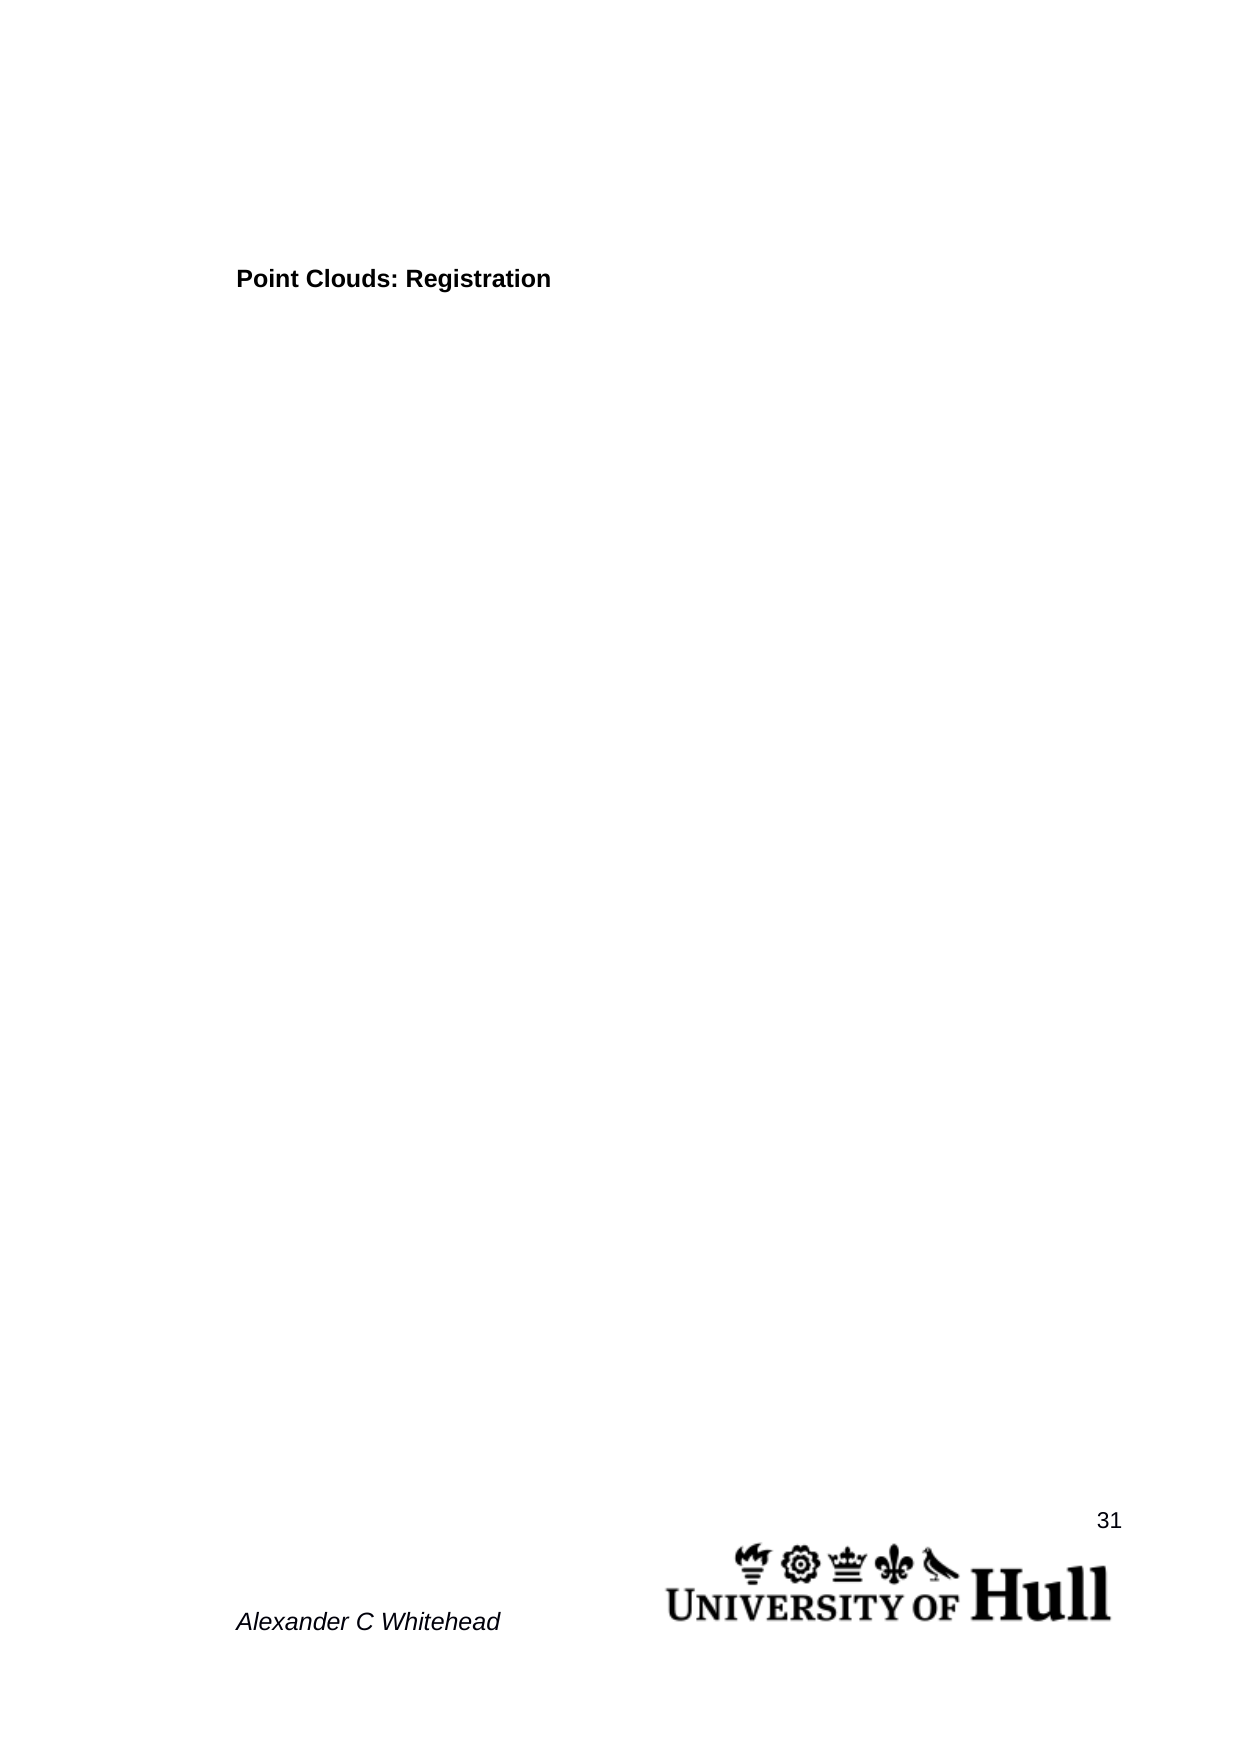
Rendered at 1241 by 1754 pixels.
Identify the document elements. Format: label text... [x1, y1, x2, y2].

picture [659, 1533, 1119, 1631]
subtitle Point Clouds: Registration [236, 264, 1122, 293]
